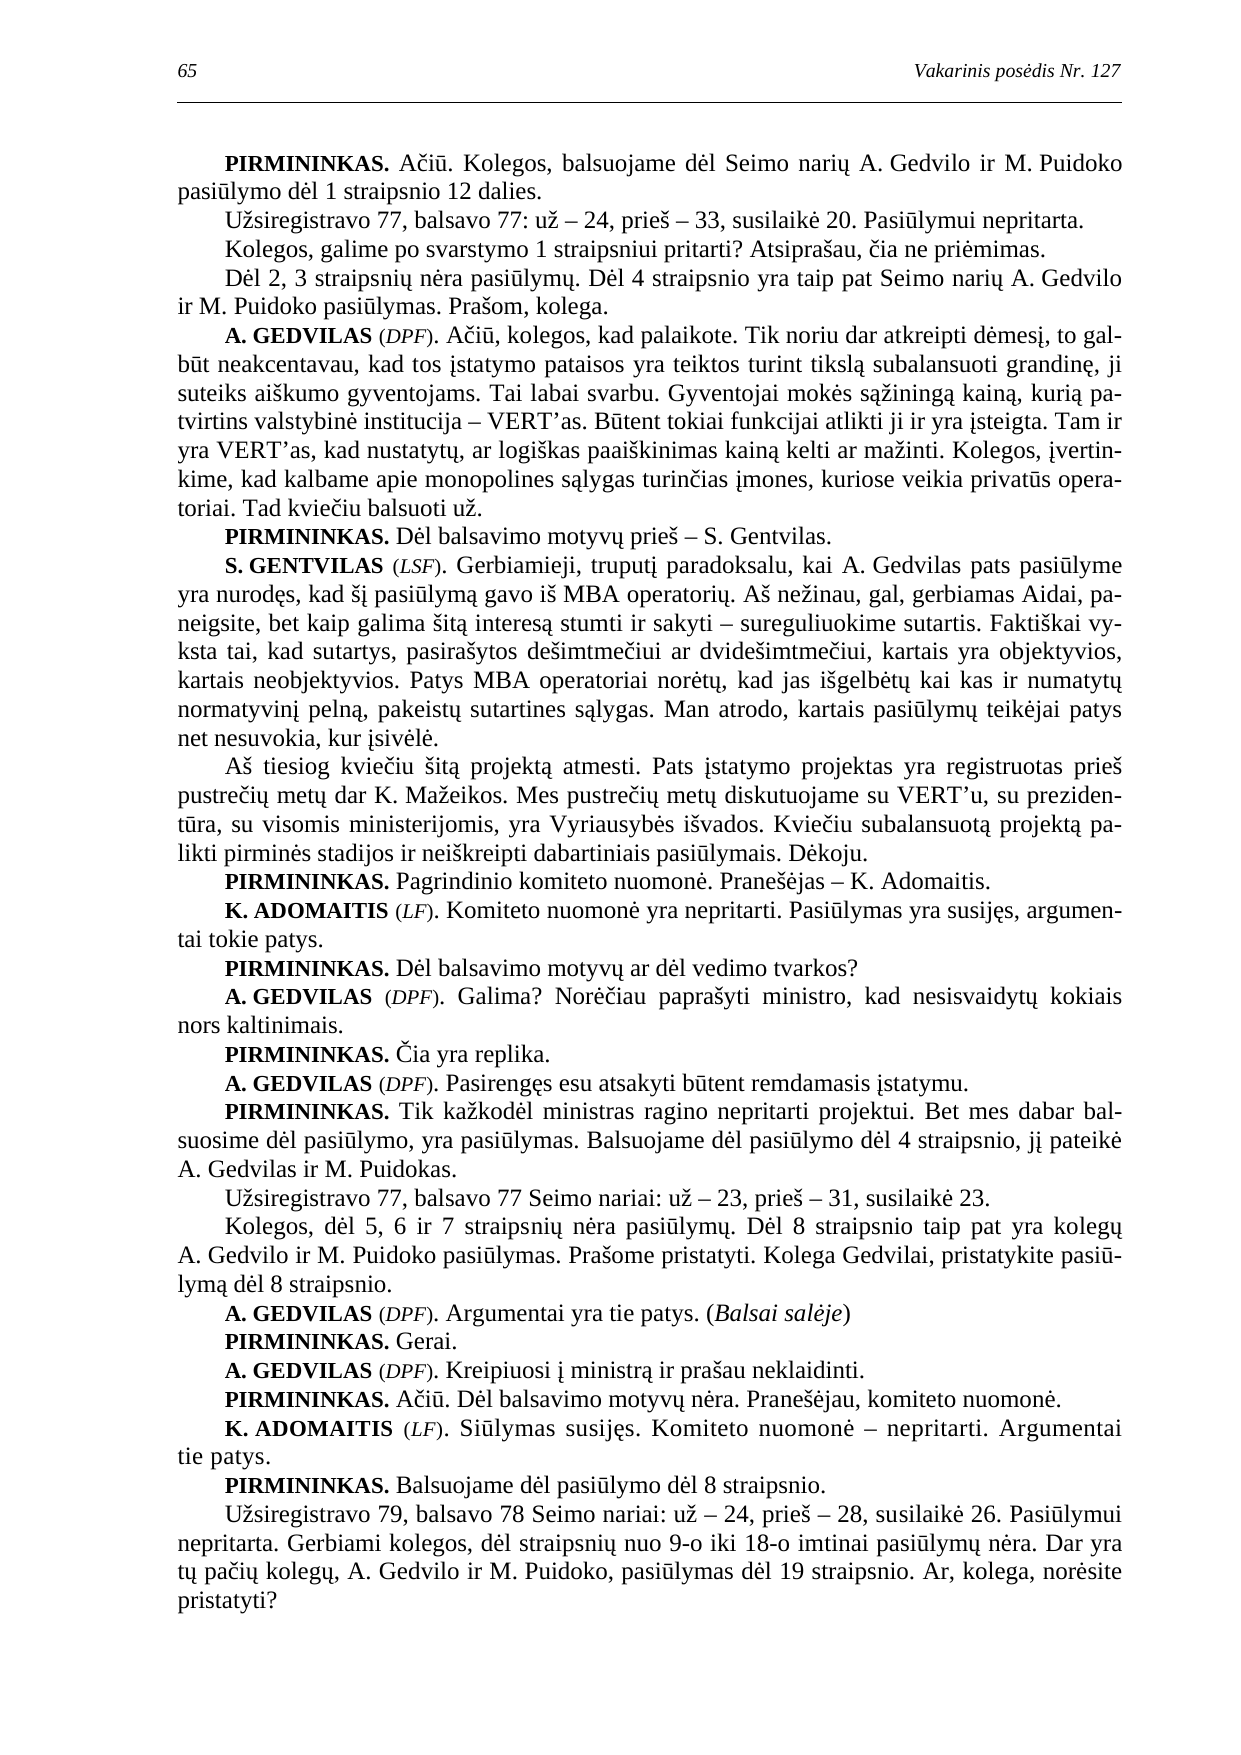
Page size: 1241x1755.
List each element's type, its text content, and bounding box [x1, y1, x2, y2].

text PIRMININKAS. Bal­suo­ja­me dėl pa­siū­ly­mo dėl 8 straips­nio. [177, 1470, 1122, 1499]
text PIRMININKAS. Ačiū. Dėl bal­sa­vi­mo mo­ty­vų nė­ra. Pra­ne­šė­jau, ko­mi­te­to nuo­mo­nė. [177, 1384, 1122, 1413]
text PIRMININKAS. Pa­grin­di­nio ko­mi­te­to nuo­mo­nė. Pra­ne­šė­jas – K. Ado­mai­tis. [177, 866, 1122, 895]
text A. GEDVILAS (DPF). Ga­li­ma? No­rė­čiau pa­pra­šy­ti mi­nist­ro, kad ne­si­svai­dy­tų ko­kiais nors kal­ti­ni­mais. [177, 981, 1122, 1039]
text Dėl 2, 3 straips­nių nė­ra pa­siū­ly­mų. Dėl 4 straips­nio yra taip pat Sei­mo na­rių A. Ged­vi­lo ir M. Pui­do­ko pa­siū­ly­mas. Pra­šom, ko­le­ga. [177, 263, 1122, 320]
text A. GEDVILAS (DPF). Krei­piuo­si į mi­nist­rą ir pra­šau ne­klai­din­ti. [177, 1355, 1122, 1384]
text Už­si­re­gist­ra­vo 77, bal­sa­vo 77: už – 24, prieš – 33, su­si­lai­kė 20. Pa­siū­ly­mui ne­pri­tar­ta. [177, 205, 1122, 234]
text PIRMININKAS. Čia yra re­pli­ka. [177, 1039, 1122, 1068]
text Ko­le­gos, ga­li­me po svars­ty­mo 1 straips­niui pri­tar­ti? At­si­pra­šau, čia ne pri­ėmi­mas. [177, 234, 1122, 263]
text PIRMININKAS. Ačiū. Ko­le­gos, bal­suo­ja­me dėl Sei­mo na­rių A. Ged­vi­lo ir M. Pui­do­ko pa­siū­ly­mo dėl 1 straips­nio 12 da­lies. [177, 148, 1122, 205]
text K. ADOMAITIS (LF). Ko­mi­te­to nuo­mo­nė yra ne­pri­tar­ti. Pa­siū­ly­mas yra su­si­jęs, ar­gu­men­tai to­kie pa­tys. [177, 895, 1122, 953]
text S. GENTVILAS (LSF). Ger­bia­mie­ji, tru­pu­tį pa­ra­dok­sa­lu, kai A. Ged­vi­las pats pa­siū­ly­me yra nu­ro­dęs, kad šį pa­siū­ly­mą ga­vo iš MBA ope­ra­to­rių. Aš ne­ži­nau, gal, ger­bia­mas Ai­dai, pa­neig­si­te, bet kaip ga­li­ma ši­tą in­te­re­są stum­ti ir sa­ky­ti – su­re­gu­liuo­ki­me su­tar­tis. Fak­tiš­kai vy­ks­ta tai, kad su­tar­tys, pa­si­ra­šy­tos de­šimt­me­čiui ar dvi­de­šimt­me­čiui, kar­tais yra ob­jek­ty­vios, kar­tais ne­ob­jek­ty­vios. Pa­tys MBA ope­ra­to­riai no­rė­tų, kad jas iš­gel­bė­tų kai kas ir nu­ma­ty­tų nor­ma­ty­vi­nį pel­ną, pa­keis­tų su­tar­ti­nes są­ly­gas. Man at­ro­do, kar­tais pa­siū­ly­mų tei­kė­jai pa­tys net ne­su­vo­kia, kur įsi­vė­lė. [177, 550, 1122, 751]
text K. ADOMAITIS (LF). Siū­ly­mas su­si­jęs. Ko­mi­te­to nuo­mo­nė – ne­pri­tar­ti. Ar­gu­men­tai tie pa­tys. [177, 1413, 1122, 1470]
text Aš tie­siog kvie­čiu ši­tą pro­jek­tą at­mes­ti. Pats įsta­ty­mo pro­jek­tas yra re­gist­ruo­tas prieš pus­tre­čių me­tų dar K. Ma­žei­kos. Mes pus­tre­čių me­tų dis­ku­tuo­ja­me su VERTʼu, su pre­zi­den­tū­ra, su vi­so­mis mi­nis­te­ri­jo­mis, yra Vy­riau­sy­bės iš­va­dos. Kvie­čiu su­ba­lan­suo­tą pro­jek­tą pa­lik­ti pir­mi­nė­s sta­di­jos ir ne­iš­kreip­ti da­bar­ti­niais pa­siū­ly­mais. Dė­ko­ju. [177, 751, 1122, 866]
text PIRMININKAS. Ge­rai. [177, 1326, 1122, 1355]
text A. GEDVILAS (DPF). Ar­gu­men­tai yra tie pa­tys. (Bal­sai sa­lė­je) [177, 1298, 1122, 1326]
text Už­si­re­gist­ra­vo 77, bal­sa­vo 77 Sei­mo na­riai: už – 23, prieš – 31, su­si­lai­kė 23. [177, 1183, 1122, 1211]
text Už­si­re­gist­ra­vo 79, bal­sa­vo 78 Sei­mo na­riai: už – 24, prieš – 28, su­si­lai­kė 26. Pa­siū­ly­mui ne­pri­tar­ta. Ger­bia­mi ko­le­gos, dėl straips­nių nuo 9-o iki 18-o im­ti­nai pa­siū­ly­mų nė­ra. Dar yra tų pa­čių ko­le­gų, A. Ged­vi­lo ir M. Pui­do­ko, pa­siū­ly­mas dėl 19 straips­nio. Ar, ko­le­ga, no­rė­si­te pri­sta­ty­ti? [177, 1499, 1122, 1614]
text Ko­le­gos, dėl 5, 6 ir 7 straips­nių nė­ra pa­siū­ly­mų. Dėl 8 straips­nio taip pat yra ko­le­gų A. Ged­vi­lo ir M. Pui­do­ko pa­siū­ly­mas. Pra­šo­me pri­sta­ty­ti. Ko­le­ga Ged­vi­lai, pri­sta­ty­ki­te pa­siū­ly­mą dėl 8 straips­nio. [177, 1211, 1122, 1298]
text A. GEDVILAS (DPF). Ačiū, ko­le­gos, kad pa­lai­ko­te. Tik no­riu dar at­kreip­ti dė­me­sį, to gal­būt ne­ak­cen­ta­vau, kad tos įsta­ty­mo pa­tai­sos yra teik­tos tu­rint tiks­lą su­ba­lan­suo­ti gran­di­nę, ji su­teiks aiš­ku­mo gy­ven­to­jams. Tai la­bai svar­bu. Gy­ven­to­jai mo­kės są­ži­nin­gą kai­ną, ku­rią pa­tvir­tins vals­ty­bi­nė ins­ti­tu­ci­ja – VERTʼas. Bū­tent to­kiai funk­ci­jai at­lik­ti ji ir yra įsteig­ta. Tam ir yra VERTʼas, kad nu­sta­ty­tų, ar lo­giš­kas pa­aiš­ki­ni­mas kai­ną kel­ti ar ma­žin­ti. Ko­le­gos, įver­tin­ki­me, kad kal­ba­me apie mo­no­po­li­nes są­ly­gas tu­rin­čias įmo­nes, ku­rio­se vei­kia pri­va­tūs ope­ra­to­riai. Tad kvie­čiu bal­suo­ti už. [177, 320, 1122, 521]
text PIRMININKAS. Tik kaž­ko­dėl mi­nist­ras ra­gi­no ne­pri­tar­ti pro­jek­tui. Bet mes da­bar bal­suo­si­me dėl pa­siū­ly­mo, yra pa­siū­ly­mas. Bal­suo­ja­me dėl pa­siū­ly­mo dėl 4 straips­nio, jį pa­tei­kė A. Ged­vi­las ir M. Pui­do­kas. [177, 1096, 1122, 1183]
text PIRMININKAS. Dėl bal­sa­vi­mo mo­ty­vų ar dėl ve­di­mo tvar­kos? [177, 953, 1122, 981]
text A. GEDVILAS (DPF). Pa­si­ren­gęs esu at­sa­ky­ti bū­tent rem­da­ma­sis įsta­ty­mu. [177, 1068, 1122, 1096]
text PIRMININKAS. Dėl bal­sa­vi­mo mo­ty­vų prieš – S. Gent­vi­las. [177, 521, 1122, 550]
